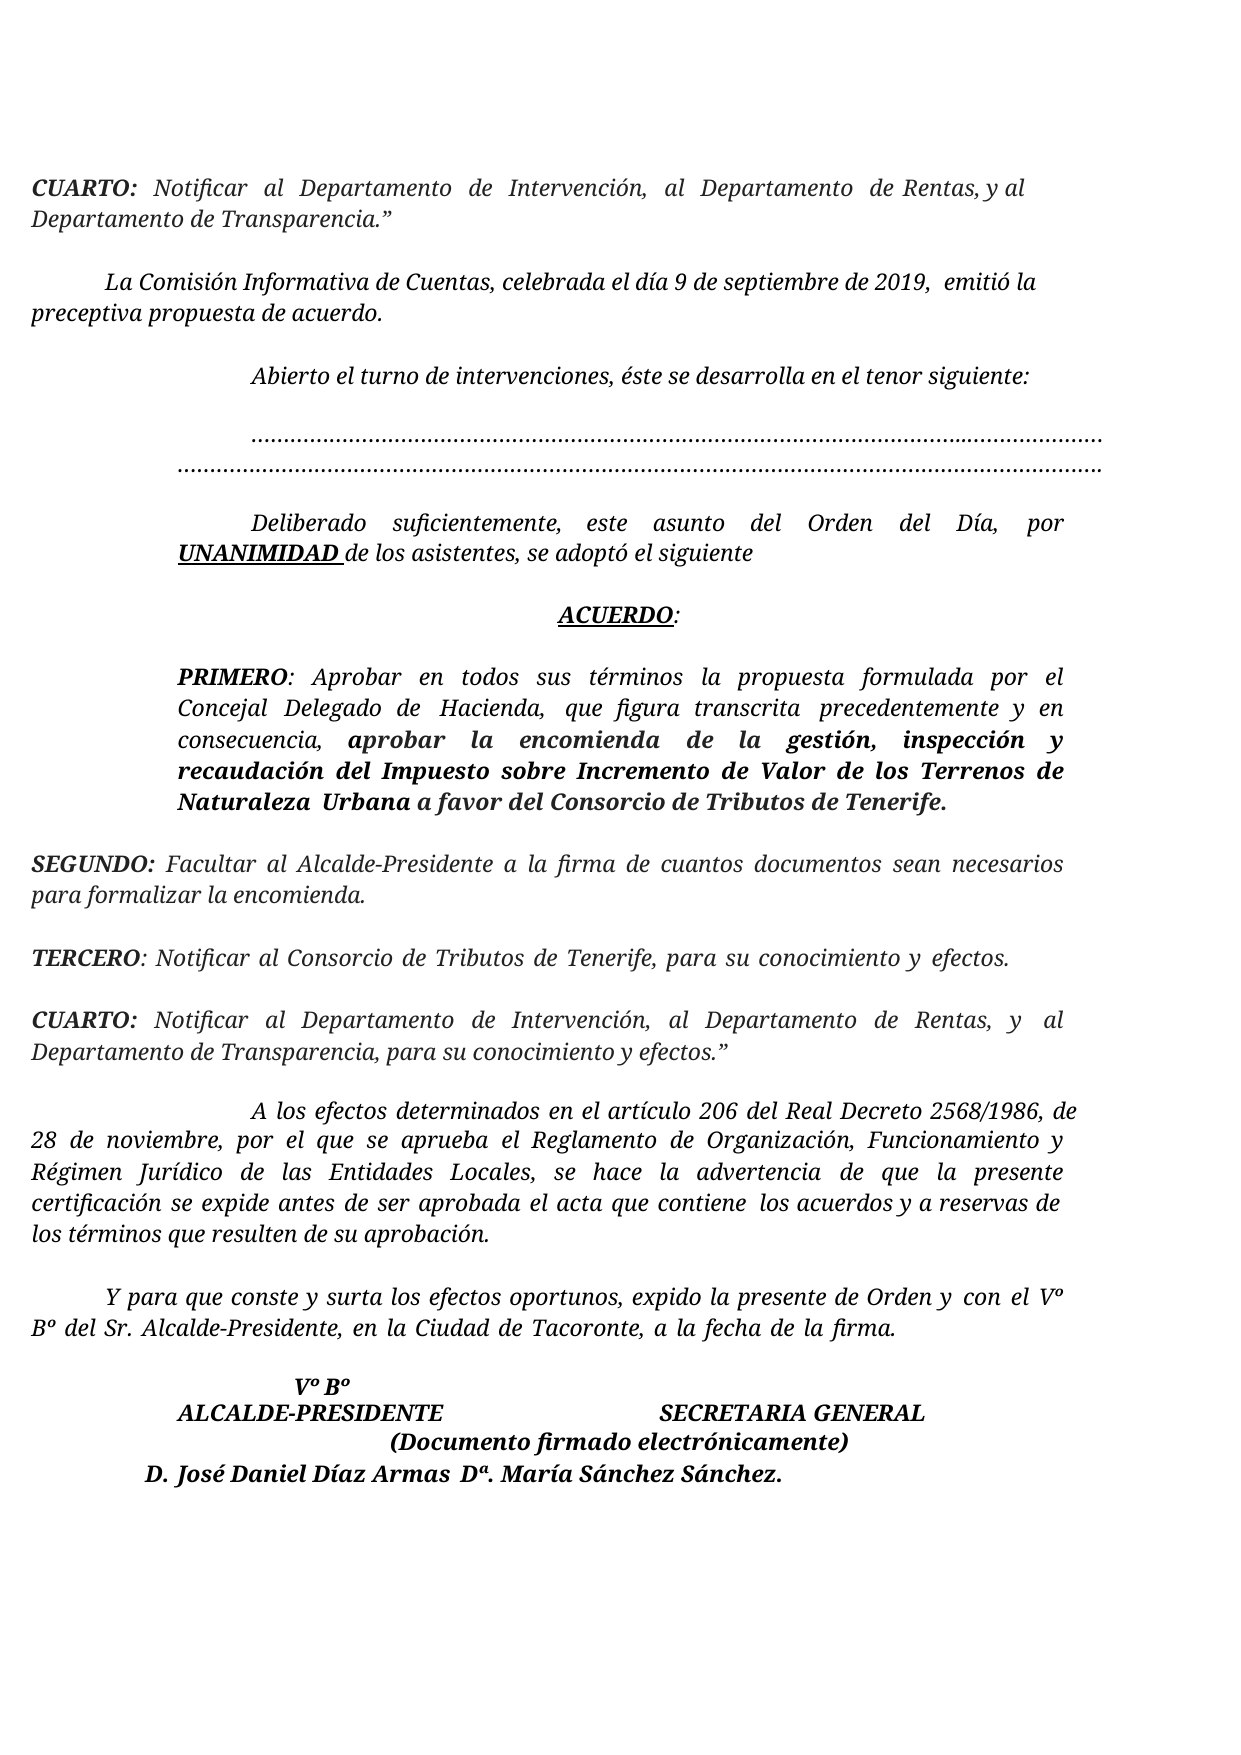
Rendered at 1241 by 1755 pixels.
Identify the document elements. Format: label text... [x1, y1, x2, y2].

text ALCALDE-PRESIDENTE SECRETARIA GENERAL [177, 1400, 1209, 1426]
text 28 de noviembre, por el que se aprueba el Reglamento de Organización, Funcionamiento y Régimen Jurídico de las Entidades Locales, se hace la advertencia de que la presente certificación se expide antes de ser aprobada el acta que contiene los acuerdos y a reservas de los términos que resulten de su aprobación. [31, 1124, 1064, 1249]
text CUARTO: Notificar al Departamento de Intervención, al Departamento de Rentas, y al Departamento de Transparencia, para su conocimiento y efectos.” [31, 1004, 1064, 1067]
text ……………………………………………………………………………………………………………………………. [177, 448, 1209, 479]
text PRIMERO: Aprobar en todos sus términos la propuesta formulada por el Concejal Delegado de Hacienda, que figura transcrita precedentemente y en consecuencia, aprobar la encomienda de la gestión, inspección y recaudación del Impuesto sobre Incremento de Valor de los Terrenos de Naturaleza Urbana a favor del Consorcio de Tributos de Tenerife. [177, 661, 1064, 817]
text Deliberado suficientemente, este asunto del Orden del Día, por [251, 511, 1209, 537]
subtitle Vº Bº [293, 1374, 1209, 1400]
text ………………………………………………………………………………………………..………………… [251, 422, 1209, 448]
text La Comisión Informativa de Cuentas, celebrada el día 9 de septiembre de 2019, emitió la preceptiva propuesta de acuerdo. [31, 266, 1064, 328]
text UNANIMIDAD de los asistentes, se adoptó el siguiente [177, 537, 1209, 568]
text SEGUNDO: Facultar al Alcalde-Presidente a la firma de cuantos documentos sean necesarios para formalizar la encomienda. [31, 848, 1064, 911]
subtitle ACUERDO: [383, 599, 858, 630]
text Abierto el turno de intervenciones, éste se desarrolla en el tenor siguiente: [251, 360, 1209, 391]
text A los efectos determinados en el artículo 206 del Real Decreto 2568/1986, de [251, 1098, 1209, 1124]
list José Daniel Díaz Armas Dª. María Sánchez Sánchez. [145, 1458, 1209, 1489]
text TERCERO: Notificar al Consorcio de Tributos de Tenerife, para su conocimiento y efectos. [31, 942, 1063, 973]
text Y para que conste y surta los efectos oportunos, expido la presente de Orden y con el Vº Bº del Sr. Alcalde-Presidente, en la Ciudad de Tacoronte, a la fecha de la firma. [31, 1281, 1063, 1343]
text (Documento firmado electrónicamente) [383, 1426, 858, 1457]
text CUARTO: Notificar al Departamento de Intervención, al Departamento de Rentas, y al Departamento de Transparencia.” [31, 172, 1064, 234]
